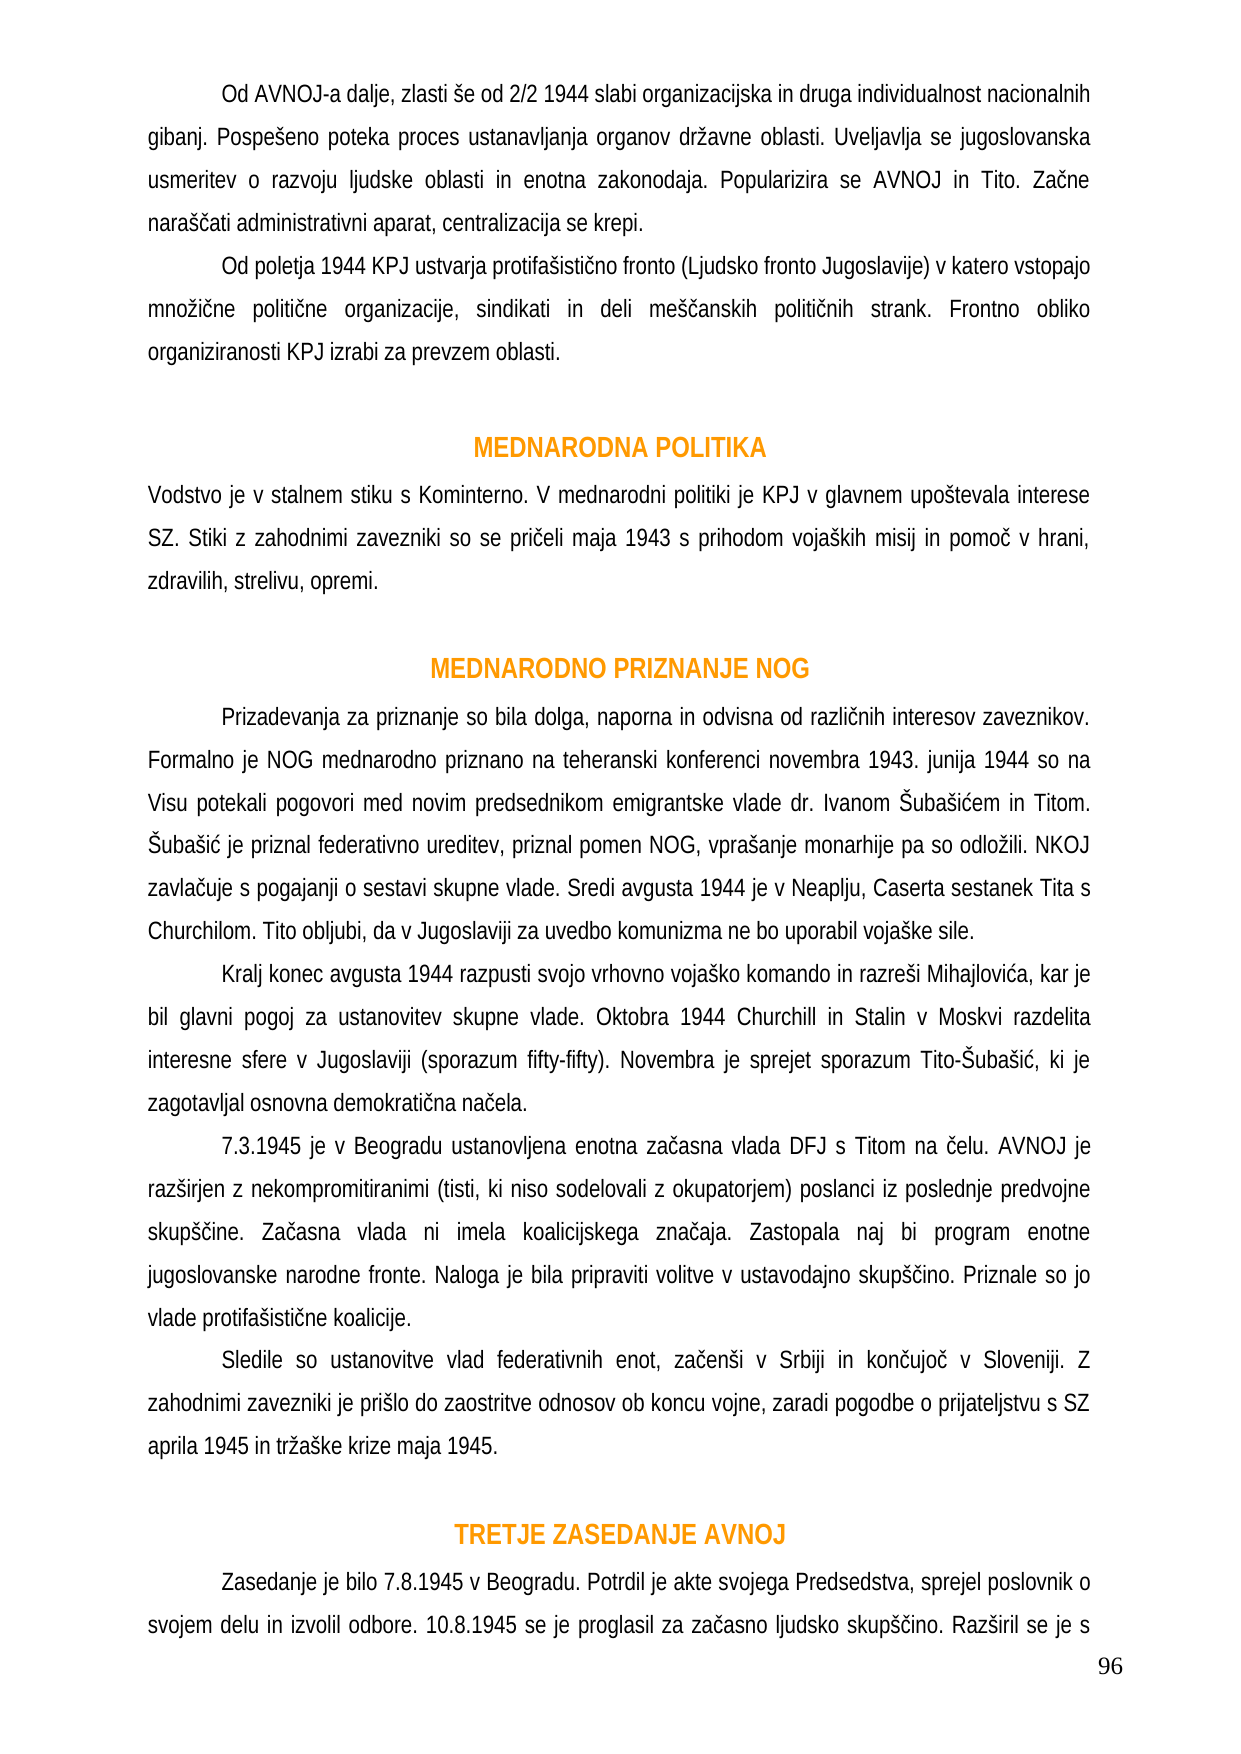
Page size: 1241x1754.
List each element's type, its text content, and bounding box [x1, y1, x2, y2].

text TRETJE ZASEDANJE AVNOJ [148, 1517, 1093, 1551]
text Sledile so ustanovitve vlad federativnih enot, začenši v Srbiji in končujoč v Sloveniji. Z zahodnimi zavezniki je prišlo do zaostritve odnosov ob koncu vojne, zaradi pogodbe o prijateljstvu s SZ aprila 1945 in tržaške krize maja 1945. [148, 1345, 1093, 1460]
text 7.3.1945 je v Beogradu ustanovljena enotna začasna vlada DFJ s Titom na čelu. AVNOJ je razširjen z nekompromitiranimi (tisti, ki niso sodelovali z okupatorjem) poslanci iz poslednje predvojne skupščine. Začasna vlada ni imela koalicijskega značaja. Zastopala naj bi program enotne jugoslovanske narodne fronte. Naloga je bila pripraviti volitve v ustavodajno skupščino. Priznale so jo vlade protifašistične koalicije. [148, 1131, 1093, 1331]
text Vodstvo je v stalnem stiku s Kominterno. V mednarodni politiki je KPJ v glavnem upoštevala interese SZ. Stiki z zahodnimi zavezniki so se pričeli maja 1943 s prihodom vojaških misij in pomoč v hrani, zdravilih, strelivu, opremi. [148, 480, 1093, 594]
text Prizadevanja za priznanje so bila dolga, naporna in odvisna od različnih interesov zaveznikov. Formalno je NOG mednarodno priznano na teheranski konferenci novembra 1943. junija 1944 so na Visu potekali pogovori med novim predsednikom emigrantske vlade dr. Ivanom Šubašićem in Titom. Šubašić je priznal federativno ureditev, priznal pomen NOG, vprašanje monarhije pa so odložili. NKOJ zavlačuje s pogajanji o sestavi skupne vlade. Sredi avgusta 1944 je v Neaplju, Caserta sestanek Tita s Churchilom. Tito obljubi, da v Jugoslaviji za uvedbo komunizma ne bo uporabil vojaške sile. [148, 702, 1093, 945]
text Kralj konec avgusta 1944 razpusti svojo vrhovno vojaško komando in razreši Mihajlovića, kar je bil glavni pogoj za ustanovitev skupne vlade. Oktobra 1944 Churchill in Stalin v Moskvi razdelita interesne sfere v Jugoslaviji (sporazum fifty-fifty). Novembra je sprejet sporazum Tito-Šubašić, ki je zagotavljal osnovna demokratična načela. [148, 959, 1093, 1117]
text MEDNARODNO PRIZNANJE NOG [148, 652, 1093, 685]
text Od poletja 1944 KPJ ustvarja protifašistično fronto (Ljudsko fronto Jugoslavije) v katero vstopajo množične politične organizacije, sindikati in deli meščanskih političnih strank. Frontno obliko organiziranosti KPJ izrabi za prevzem oblasti. [148, 251, 1093, 365]
text MEDNARODNA POLITIKA [148, 430, 1093, 463]
text Zasedanje je bilo 7.8.1945 v Beogradu. Potrdil je akte svojega Predsedstva, sprejel poslovnik o svojem delu in izvolil odbore. 10.8.1945 se je proglasil za začasno ljudsko skupščino. Razširil se je s [148, 1567, 1093, 1639]
text Od AVNOJ-a dalje, zlasti še od 2/2 1944 slabi organizacijska in druga individualnost nacionalnih gibanj. Pospešeno poteka proces ustanavljanja organov državne oblasti. Uveljavlja se jugoslovanska usmeritev o razvoju ljudske oblasti in enotna zakonodaja. Popularizira se AVNOJ in Tito. Začne naraščati administrativni aparat, centralizacija se krepi. [148, 79, 1093, 237]
